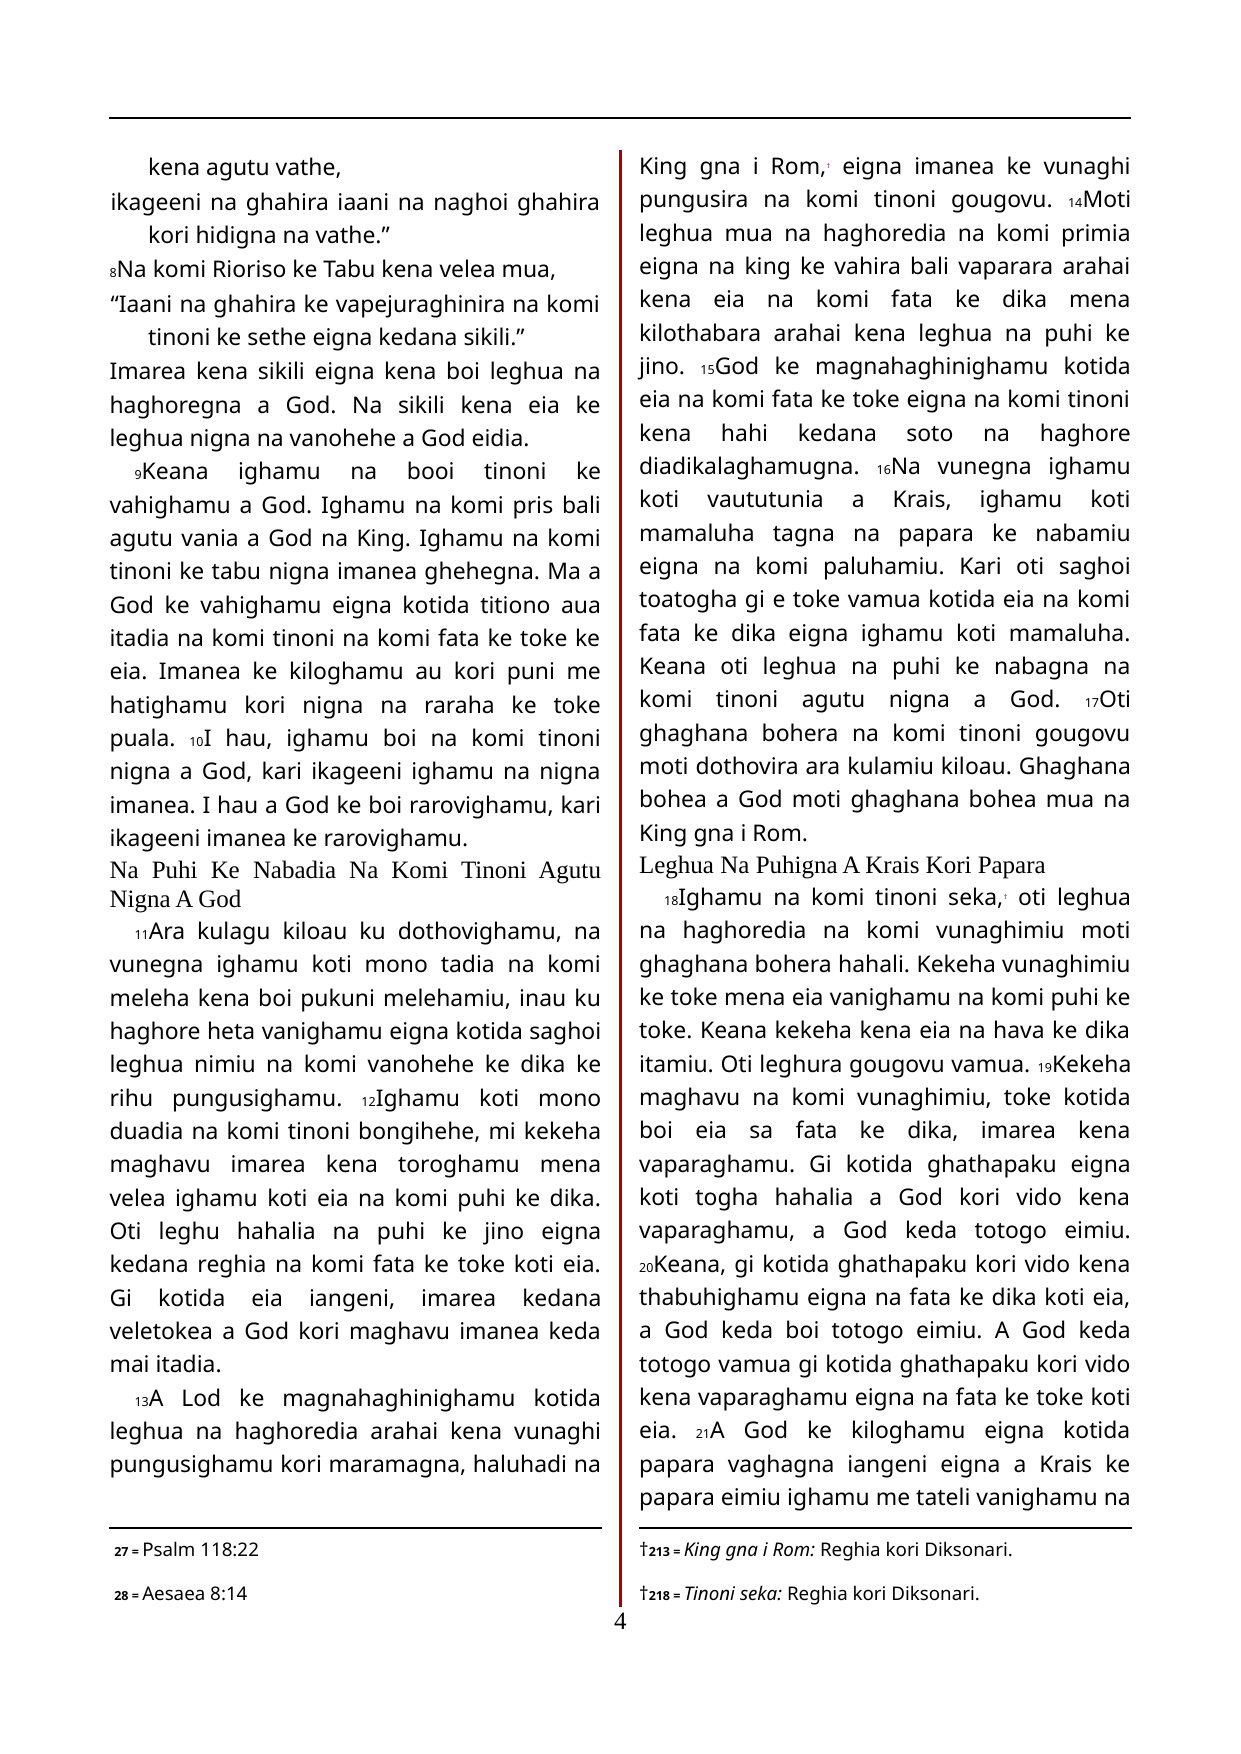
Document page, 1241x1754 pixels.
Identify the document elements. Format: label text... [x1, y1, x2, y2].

text 18Ighamu na komi tinoni seka, oti leghua na haghoredia na komi vunaghimiu moti ghaghana bohera hahali. Kekeha vunaghimiu ke toke mena eia vanighamu na komi puhi ke toke. Keana kekeha kena eia na hava ke dika itamiu. Oti leghura gougovu vamua. 19Kekeha maghavu na komi vunaghimiu, toke kotida boi eia sa fata ke dika, imarea kena vaparaghamu. Gi kotida ghathapaku eigna koti togha hahalia a God kori vido kena vaparaghamu, a God keda totogo eimiu. 20Keana, gi kotida ghathapaku kori vido kena thabuhighamu eigna na fata ke dika koti eia, a God keda boi totogo eimiu. A God keda totogo vamua gi kotida ghathapaku kori vido kena vaparaghamu eigna na fata ke toke koti eia. 21A God ke kiloghamu eigna kotida papara vaghagna iangeni eigna a Krais ke papara eimiu ighamu me tateli vanighamu na [639, 881, 1131, 1512]
text 13A Lod ke magnahaghinighamu kotida leghua na haghoredia arahai kena vunaghi pungusighamu kori maramagna, haluhadi na [109, 1382, 601, 1479]
text 213 = King gna i Rom: Reghia kori Diksonari. [639, 1536, 1131, 1562]
text kena agutu vathe, [110, 151, 600, 183]
text 8Na komi Rioriso ke Tabu kena velea mua, [109, 253, 601, 284]
text 218 = Tinoni seka: Reghia kori Diksonari. [639, 1581, 1131, 1606]
text 27 = Psalm 118:22 [109, 1536, 601, 1562]
text 11Ara kulagu kiloau ku dothovighamu, na vunegna ighamu koti mono tadia na komi meleha kena boi pukuni melehamiu, inau ku haghore heta vanighamu eigna kotida saghoi leghua nimiu na komi vanohehe ke dika ke rihu pungusighamu. 12Ighamu koti mono duadia na komi tinoni bongihehe, mi kekeha maghavu imarea kena toroghamu mena velea ighamu koti eia na komi puhi ke dika. Oti leghu hahalia na puhi ke jino eigna kedana reghia na komi fata ke toke koti eia. Gi kotida eia iangeni, imarea kedana veletokea a God kori maghavu imanea keda mai itadia. [109, 915, 601, 1379]
text Imarea kena sikili eigna kena boi leghua na haghoregna a God. Na sikili kena eia ke leghua nigna na vanohehe a God eidia. [109, 355, 601, 453]
text Na Puhi Ke Nabadia Na Komi Tinoni Agutu Nigna A God [109, 855, 601, 913]
text ikageeni na ghahira iaani na naghoi ghahira kori hidigna na vathe.” [110, 184, 600, 250]
text 9Keana ighamu na booi tinoni ke vahighamu a God. Ighamu na komi pris bali agutu vania a God na King. Ighamu na komi tinoni ke tabu nigna imanea ghehegna. Ma a God ke vahighamu eigna kotida titiono aua itadia na komi tinoni na komi fata ke toke ke eia. Imanea ke kiloghamu au kori puni me hatighamu kori nigna na raraha ke toke puala. 10I hau, ighamu boi na komi tinoni nigna a God, kari ikageeni ighamu na nigna imanea. I hau a God ke boi rarovighamu, kari ikageeni imanea ke rarovighamu. [109, 455, 601, 853]
text “Iaani na ghahira ke vapejuraghinira na komi tinoni ke sethe eigna kedana sikili.” [110, 288, 600, 352]
text King gna i Rom, eigna imanea ke vunaghi pungusira na komi tinoni gougovu. 14Moti leghua mua na haghoredia na komi primia eigna na king ke vahira bali vaparara arahai kena eia na komi fata ke dika mena kilothabara arahai kena leghua na puhi ke jino. 15God ke magnahaghinighamu kotida eia na komi fata ke toke eigna na komi tinoni kena hahi kedana soto na haghore diadikalaghamugna. 16Na vunegna ighamu koti vaututunia a Krais, ighamu koti mamaluha tagna na papara ke nabamiu eigna na komi paluhamiu. Kari oti saghoi toatogha gi e toke vamua kotida eia na komi fata ke dika eigna ighamu koti mamaluha. Keana oti leghua na puhi ke nabagna na komi tinoni agutu nigna a God. 17Oti ghaghana bohera na komi tinoni gougovu moti dothovira ara kulamiu kiloau. Ghaghana bohea a God moti ghaghana bohea mua na King gna i Rom. [639, 150, 1131, 848]
text 28 = Aesaea 8:14 [109, 1581, 601, 1606]
text Leghua Na Puhigna A Krais Kori Papara [639, 850, 1131, 879]
